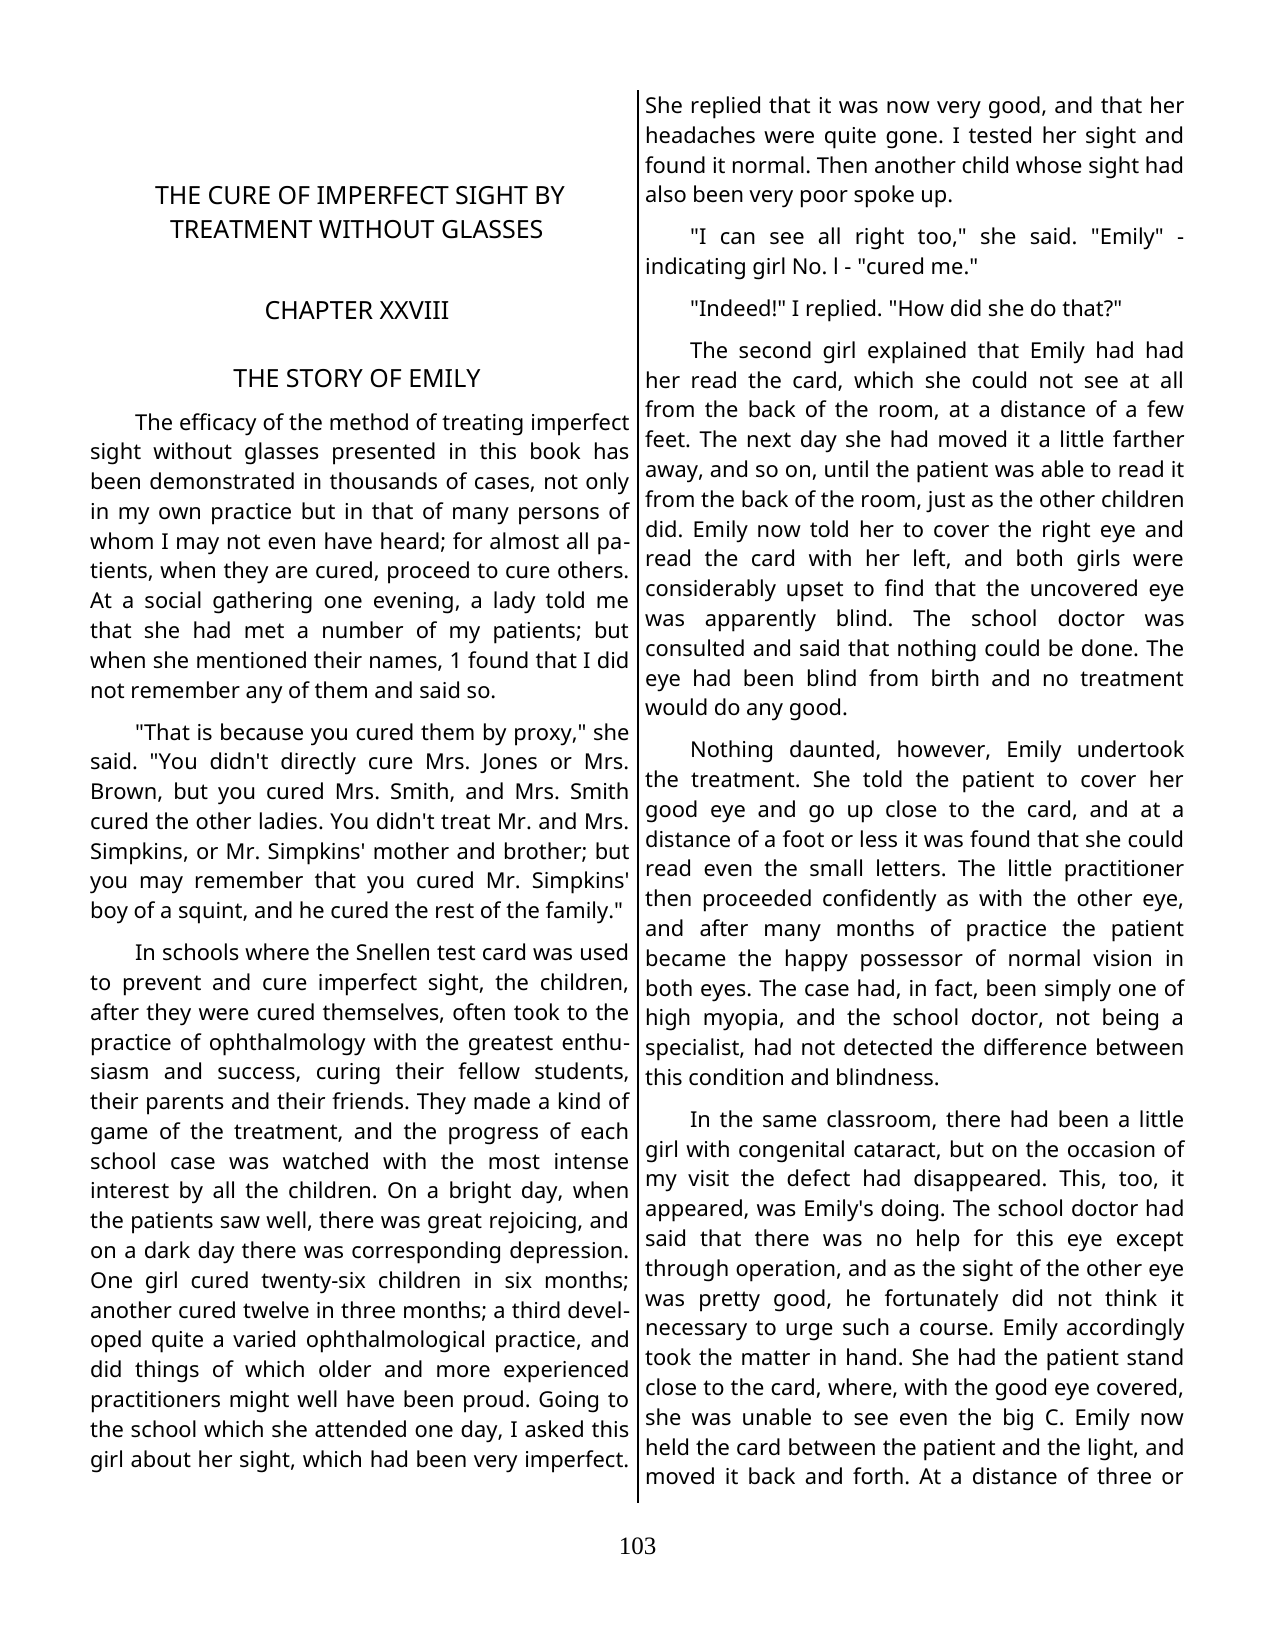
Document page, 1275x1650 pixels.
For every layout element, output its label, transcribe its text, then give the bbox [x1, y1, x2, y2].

text In the same classroom, there had been a little girl with congenital cataract, but on the occasion of my visit the defect had disappeared. This, too, it appeared, was Emily's doing. The school doctor had said that there was no help for this eye except through operation, and as the sight of the other eye was pretty good, he fortunately did not think it necessary to urge such a course. Emily accordingly took the matter in hand. She had the patient stand close to the card, where, with the good eye covered, she was unable to see even the big C. Emily now held the card between the patient and the light, and moved it back and forth. At a distance of three or [645, 1104, 1185, 1491]
text She replied that it was now very good, and that her headaches were quite gone. I tested her sight and found it normal. Then another child whose sight had also been very poor spoke up. [645, 90, 1185, 209]
text "Indeed!" I replied. "How did she do that?" [645, 293, 1185, 323]
text "I can see all right too," she said. "Emily" - indicat­ing girl No. l - "cured me." [645, 221, 1185, 281]
text The second girl explained that Emily had had her read the card, which she could not see at all from the back of the room, at a distance of a few feet. The next day she had moved it a little farther away, and so on, until the patient was able to read it from the back of the room, just as the other children did. Emily now told her to cover the right eye and read the card with her left, and both girls were consider­ably upset to find that the uncovered eye was appar­ently blind. The school doctor was consulted and said that nothing could be done. The eye had been blind from birth and no treatment would do any good. [645, 335, 1185, 722]
text THE CURE OF IMPERFECT SIGHT BY TREATMENT WITHOUT GLASSES [90, 178, 630, 246]
text In schools where the Snellen test card was used to prevent and cure imperfect sight, the children, after they were cured themselves, often took to the practice of ophthalmology with the greatest enthu­si­asm and success, curing their fellow students, their parents and their friends. They made a kind of game of the treatment, and the progress of each school case was watched with the most intense interest by all the children. On a bright day, when the patients saw well, there was great rejoicing, and on a dark day there was corresponding depression. One girl cured twenty-six children in six months; another cured twelve in three months; a third devel­oped quite a varied oph­thalmological practice, and did things of which older and more experienced practitioners might well have been proud. Going to the school which she attended one day, I asked this girl about her sight, which had been very imperfect. [90, 937, 630, 1473]
text The efficacy of the method of treating imperfect sight without glasses presented in this book has been demonstrated in thousands of cases, not only in my own practice but in that of many persons of whom I may not even have heard; for almost all pa­tients, when they are cured, proceed to cure others. At a social gathering one evening, a lady told me that she had met a number of my patients; but when she mentioned their names, 1 found that I did not remember any of them and said so. [90, 407, 630, 704]
text Nothing daunted, however, Emily undertook the treatment. She told the patient to cover her good eye and go up close to the card, and at a distance of a foot or less it was found that she could read even the small letters. The little practitioner then pro­ceeded confidently as with the other eye, and after many months of practice the patient became the happy possessor of normal vision in both eyes. The case had, in fact, been simply one of high myopia, and the school doctor, not being a specialist, had not detected the difference between this condition and blindness. [645, 734, 1185, 1092]
text CHAPTER XXVIII THE STORY OF EMILY [90, 258, 630, 394]
text "That is because you cured them by proxy," she said. "You didn't directly cure Mrs. Jones or Mrs. Brown, but you cured Mrs. Smith, and Mrs. Smith cured the other ladies. You didn't treat Mr. and Mrs. Simpkins, or Mr. Simpkins' mother and brother; but you may remember that you cured Mr. Simpkins' boy of a squint, and he cured the rest of the family." [90, 717, 630, 925]
